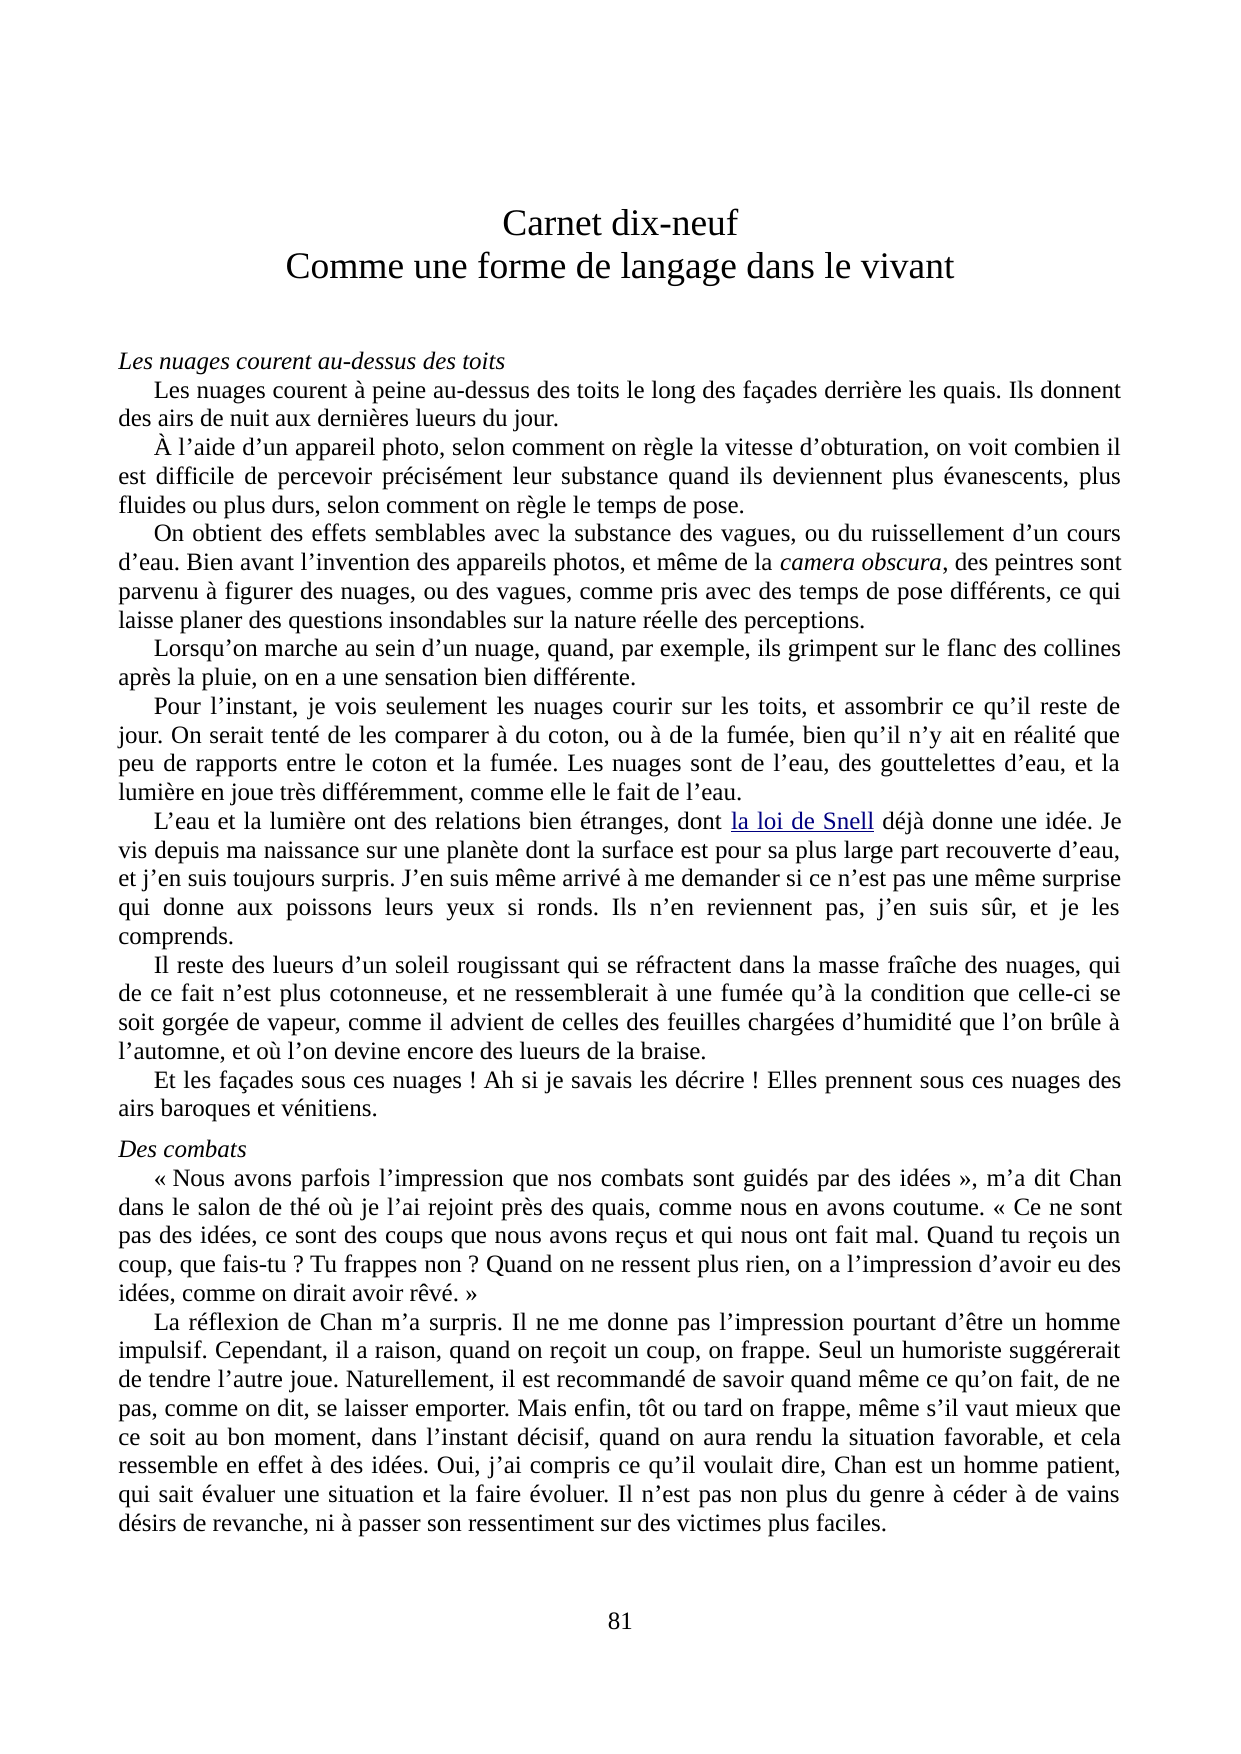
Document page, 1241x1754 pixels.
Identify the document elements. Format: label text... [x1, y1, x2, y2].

subtitle Les nuages courent au-dessus des toits [118, 346, 1122, 375]
text « Nous avons parfois l’impression que nos combats sont guidés par des idées », m’a dit Chan dans le salon de thé où je l’ai rejoint près des quais, comme nous en avons coutume. « Ce ne sont pas des idées, ce sont des coups que nous avons reçus et qui nous ont fait mal. Quand tu reçois un coup, que fais-tu ? Tu frappes non ? Quand on ne ressent plus rien, on a l’impression d’avoir eu des idées, comme on dirait avoir rêvé. » [118, 1163, 1122, 1307]
text À l’aide d’un appareil photo, selon comment on règle la vitesse d’obturation, on voit combien il est difficile de percevoir précisément leur substance quand ils deviennent plus évanescents, plus fluides ou plus durs, selon comment on règle le temps de pose. [118, 432, 1122, 518]
subtitle Des combats [118, 1134, 1122, 1163]
text Et les façades sous ces nuages ! Ah si je savais les décrire ! Elles prennent sous ces nuages des airs baroques et vénitiens. [118, 1065, 1122, 1122]
text Pour l’instant, je vois seulement les nuages courir sur les toits, et assombrir ce qu’il reste de jour. On serait tenté de les comparer à du coton, ou à de la fumée, bien qu’il n’y ait en réalité que peu de rapports entre le coton et la fumée. Les nuages sont de l’eau, des gouttelettes d’eau, et la lumière en joue très différemment, comme elle le fait de l’eau. [118, 691, 1122, 806]
text On obtient des effets semblables avec la substance des vagues, ou du ruissellement d’un cours d’eau. Bien avant l’invention des appareils photos, et même de la camera obscura, des peintres sont parvenu à figurer des nuages, ou des vagues, comme pris avec des temps de pose différents, ce qui laisse planer des questions insondables sur la nature réelle des perceptions. [118, 518, 1122, 633]
text Il reste des lueurs d’un soleil rougissant qui se réfractent dans la masse fraîche des nuages, qui de ce fait n’est plus cotonneuse, et ne ressemblerait à une fumée qu’à la condition que celle-ci se soit gorgée de vapeur, comme il advient de celles des feuilles chargées d’humidité que l’on brûle à l’automne, et où l’on devine encore des lueurs de la braise. [118, 950, 1122, 1065]
text La réflexion de Chan m’a surpris. Il ne me donne pas l’impression pourtant d’être un homme impulsif. Cependant, il a raison, quand on reçoit un coup, on frappe. Seul un humoriste suggérerait de tendre l’autre joue. Naturellement, il est recommandé de savoir quand même ce qu’on fait, de ne pas, comme on dit, se laisser emporter. Mais enfin, tôt ou tard on frappe, même s’il vaut mieux que ce soit au bon moment, dans l’instant décisif, quand on aura rendu la situation favorable, et cela ressemble en effet à des idées. Oui, j’ai compris ce qu’il voulait dire, Chan est un homme patient, qui sait évaluer une situation et la faire évoluer. Il n’est pas non plus du genre à céder à de vains désirs de revanche, ni à passer son ressentiment sur des victimes plus faciles. [118, 1307, 1122, 1537]
text Les nuages courent à peine au-dessus des toits le long des façades derrière les quais. Ils donnent des airs de nuit aux dernières lueurs du jour. [118, 375, 1122, 432]
subtitle Carnet dix-neuf Comme une forme de langage dans le vivant [118, 201, 1122, 287]
text Lorsqu’on marche au sein d’un nuage, quand, par exemple, ils grimpent sur le flanc des collines après la pluie, on en a une sensation bien différente. [118, 633, 1122, 691]
text L’eau et la lumière ont des relations bien étranges, dont la loi de Snell déjà donne une idée. Je vis depuis ma naissance sur une planète dont la surface est pour sa plus large part recouverte d’eau, et j’en suis toujours surpris. J’en suis même arrivé à me demander si ce n’est pas une même surprise qui donne aux poissons leurs yeux si ronds. Ils n’en reviennent pas, j’en suis sûr, et je les comprends. [118, 806, 1122, 950]
